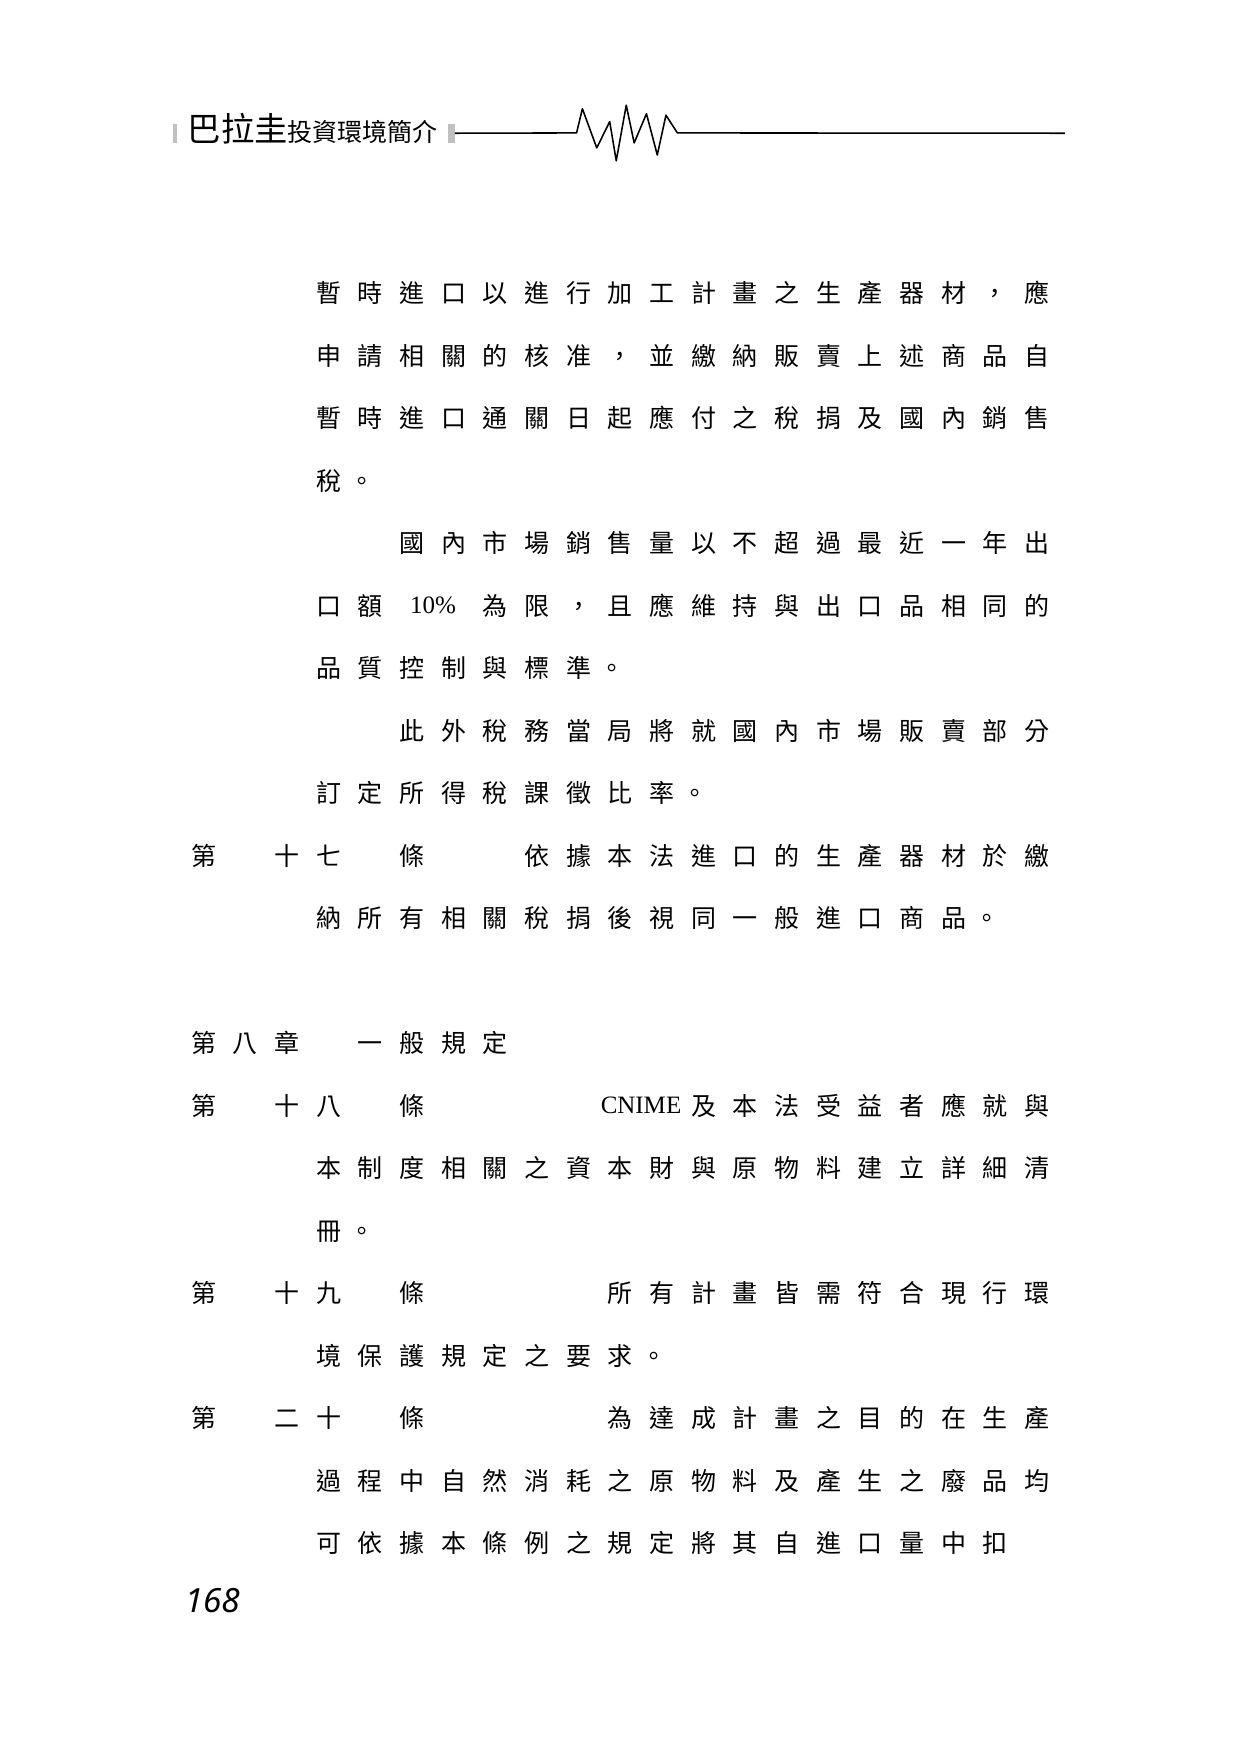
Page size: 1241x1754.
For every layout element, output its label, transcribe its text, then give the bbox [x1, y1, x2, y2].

text 第八章 一般規定 [183, 1000, 1058, 1063]
text 第 二十 條 為達成計畫之目的在生產過程中自然消耗之原物料及產生之廢品均可依據本條例之規定將其自進口量中扣 [183, 1375, 1058, 1563]
text 國內市場銷售量以不超過最近一年出口額10%為限，且應維持與出口品相同的品質控制與標準。 [306, 500, 1058, 688]
text 此外稅務當局將就國內市場販賣部分訂定所得稅課徵比率。 [306, 688, 1058, 813]
text 第 十八 條 CNIME及本法受益者應就與本制度相關之資本財與原物料建立詳細清冊。 [183, 1063, 1058, 1250]
text 暫時進口以進行加工計畫之生產器材，應申請相關的核准，並繳納販賣上述商品自暫時進口通關日起應付之稅捐及國內銷售稅。 [183, 250, 1058, 500]
text 第 十七 條 依據本法進口的生產器材於繳納所有相關稅捐後視同一般進口商品。 [183, 813, 1058, 938]
text 第 十九 條 所有計畫皆需符合現行環境保護規定之要求。 [183, 1250, 1058, 1375]
